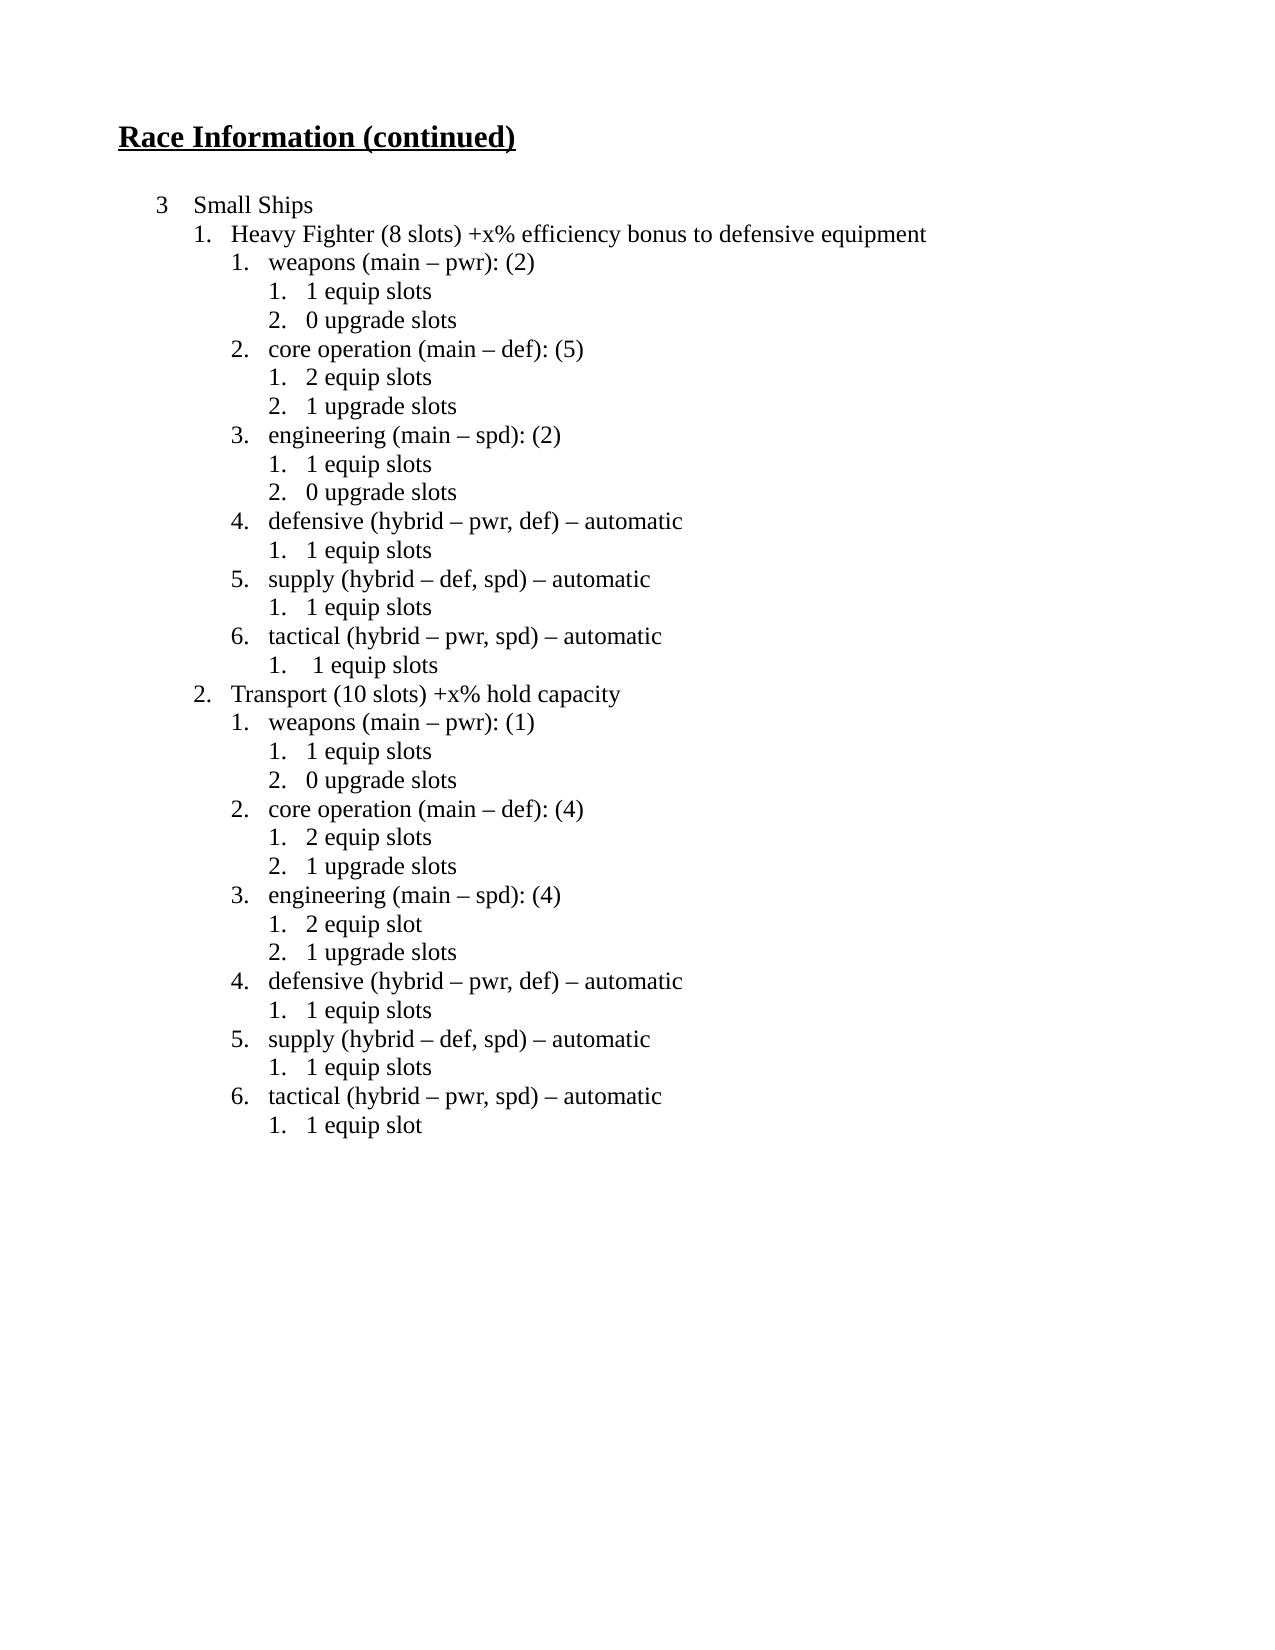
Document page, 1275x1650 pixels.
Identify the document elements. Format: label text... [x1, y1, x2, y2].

list 0 upgrade slots [268, 765, 1157, 794]
list 1 upgrade slots [268, 851, 1157, 880]
list 1 equip slots [268, 276, 1157, 305]
list 1 equip slots [268, 736, 1157, 765]
list 0 upgrade slots [268, 305, 1157, 334]
list tactical (hybrid – pwr, spd) – automatic [231, 621, 1157, 650]
list 1 equip slots [268, 535, 1157, 564]
list 1 equip slots [268, 995, 1157, 1024]
list 2 equip slots [268, 362, 1157, 391]
list 0 upgrade slots [268, 477, 1157, 506]
list 1 equip slots [268, 1052, 1157, 1081]
list engineering (main – spd): (4) [231, 880, 1157, 909]
list 1 equip slots [268, 650, 1157, 679]
list defensive (hybrid – pwr, def) – automatic [231, 966, 1157, 995]
list supply (hybrid – def, spd) – automatic [231, 564, 1157, 592]
list supply (hybrid – def, spd) – automatic [231, 1024, 1157, 1052]
list core operation (main – def): (4) [231, 794, 1157, 822]
list defensive (hybrid – pwr, def) – automatic [231, 506, 1157, 535]
list 1 upgrade slots [268, 937, 1157, 966]
list tactical (hybrid – pwr, spd) – automatic [231, 1081, 1157, 1110]
list core operation (main – def): (5) [231, 334, 1157, 362]
list weapons (main – pwr): (1) [231, 707, 1157, 736]
list 1 upgrade slots [268, 391, 1157, 420]
list Transport (10 slots) +x% hold capacity [193, 679, 1157, 707]
list Heavy Fighter (8 slots) +x% efficiency bonus to defensive equipment [193, 219, 1157, 247]
list engineering (main – spd): (2) [231, 420, 1157, 449]
list 1 equip slots [268, 592, 1157, 621]
list Small Ships [156, 190, 1157, 219]
list weapons (main – pwr): (2) [231, 247, 1157, 276]
list 2 equip slot [268, 909, 1157, 937]
list 1 equip slots [268, 449, 1157, 477]
list 1 equip slot [268, 1110, 1157, 1139]
text Race Information (continued) [118, 118, 1157, 154]
list 2 equip slots [268, 822, 1157, 851]
